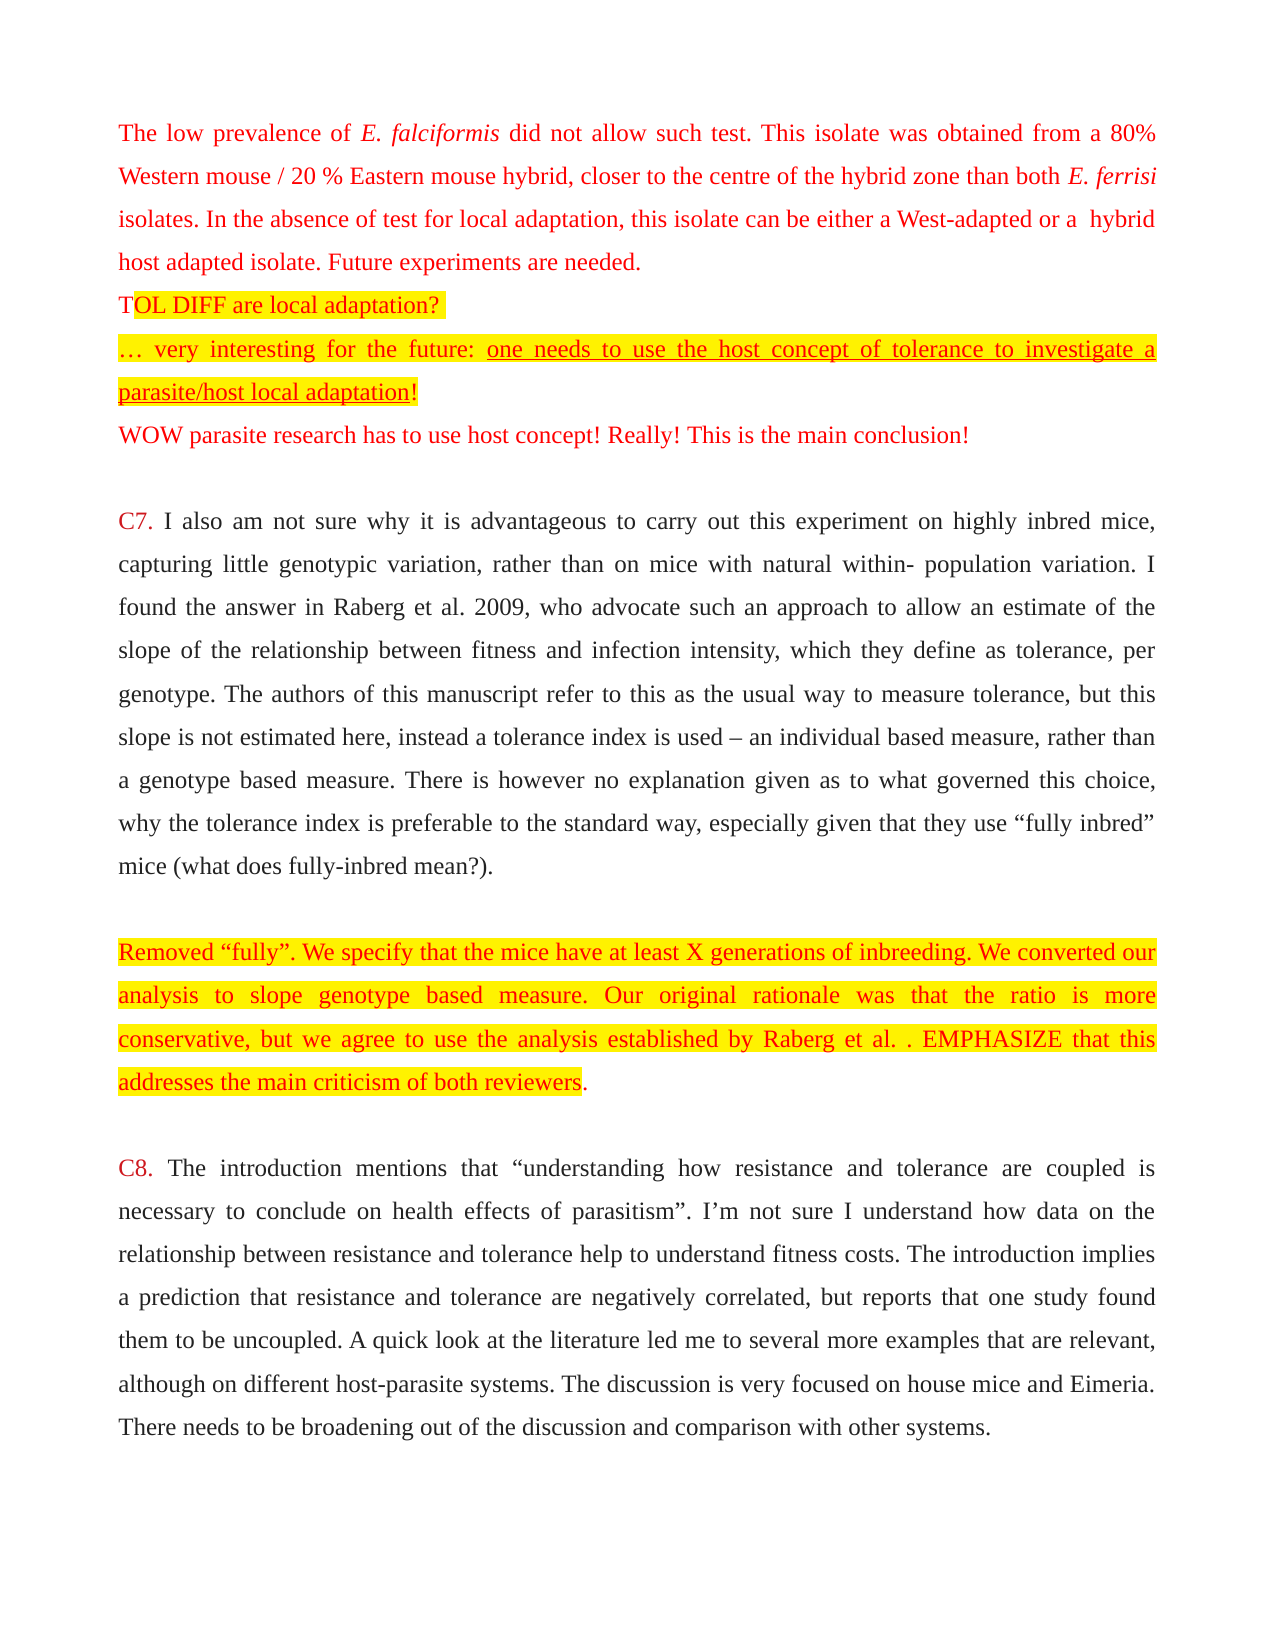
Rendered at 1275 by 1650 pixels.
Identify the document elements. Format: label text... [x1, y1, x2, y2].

text C7. I also am not sure why it is advantageous to carry out this experiment on highly inbred mice, capturing little genotypic variation, rather than on mice with natural within- population variation. I found the answer in Raberg et al. 2009, who advocate such an approach to allow an estimate of the slope of the relationship between fitness and infection intensity, which they define as tolerance, per genotype. The authors of this manuscript refer to this as the usual way to measure tolerance, but this slope is not estimated here, instead a tolerance index is used – an individual based measure, rather than a genotype based measure. There is however no explanation given as to what governed this choice, why the tolerance index is preferable to the standard way, especially given that they use “fully inbred” mice (what does fully-inbred mean?). [118, 463, 1157, 880]
text … very interesting for the future: one needs to use the host concept of tolerance to investigate a parasite/host local adaptation! [118, 334, 1157, 406]
text The low prevalence of E. falciformis did not allow such test. This isolate was obtained from a 80% Western mouse / 20 % Eastern mouse hybrid, closer to the centre of the hybrid zone than both E. ferrisi isolates. In the absence of test for local adaptation, this isolate can be either a West-adapted or a hybrid host adapted isolate. Future experiments are needed. [118, 118, 1157, 276]
text C8. The introduction mentions that “understanding how resistance and tolerance are coupled is necessary to conclude on health effects of parasitism”. I’m not sure I understand how data on the relationship between resistance and tolerance help to understand fitness costs. The introduction implies a prediction that resistance and tolerance are negatively correlated, but reports that one study found them to be uncoupled. A quick look at the literature led me to several more examples that are relevant, although on different host-parasite systems. The discussion is very focused on house mice and Eimeria. There needs to be broadening out of the discussion and comparison with other systems. [118, 1110, 1157, 1441]
text TOL DIFF are local adaptation? [118, 291, 1157, 319]
text WOW parasite research has to use host concept! Really! This is the main conclusion! [118, 420, 1157, 449]
text Removed “fully”. We specify that the mice have at least X generations of inbreeding. We converted our analysis to slope genotype based measure. Our original rationale was that the ratio is more conservative, but we agree to use the analysis established by Raberg et al. . EMPHASIZE that this addresses the main criticism of both reviewers. [118, 937, 1157, 1096]
